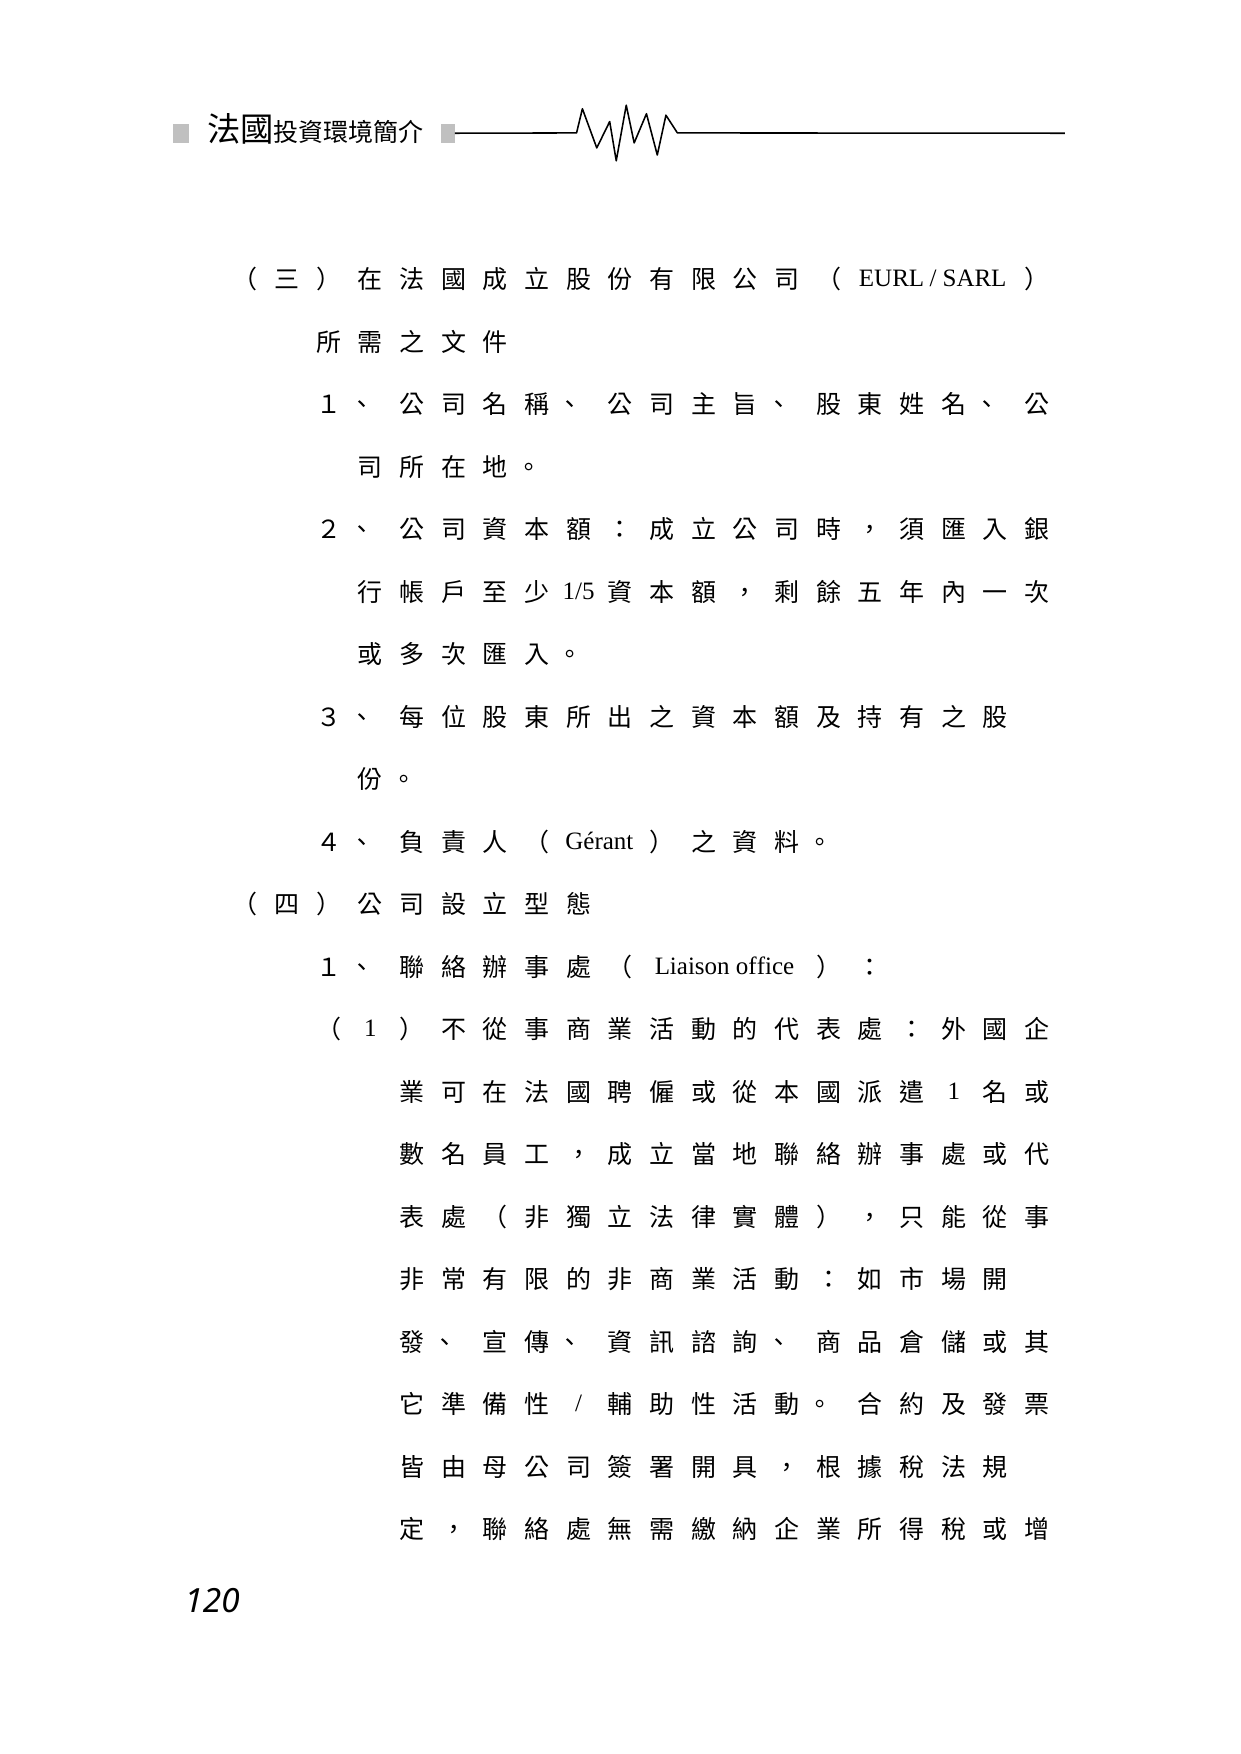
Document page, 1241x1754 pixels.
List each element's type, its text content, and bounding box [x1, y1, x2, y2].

text （三）在法國成立股份有限公司（EURL / SARL）所需之文件 [207, 236, 1058, 361]
text ２、公司資本額：成立公司時，須匯入銀行帳戶至少1/5資本額，剩餘五年內一次或多次匯入。 [281, 486, 1058, 674]
text ４、負責人（Gérant）之資料。 [281, 799, 1058, 861]
text ３、每位股東所出之資本額及持有之股份。 [281, 674, 1058, 799]
text （四）公司設立型態 [207, 861, 1058, 924]
text １、公司名稱、公司主旨、股東姓名、公司所在地。 [281, 361, 1058, 486]
text （1）不從事商業活動的代表處：外國企業可在法國聘僱或從本國派遣1名或數名員工，成立當地聯絡辦事處或代表處（非獨立法律實體），只能從事非常有限的非商業活動：如市場開發、宣傳、資訊諮詢、商品倉儲或其它準備性/輔助性活動。合約及發票皆由母公司簽署開具，根據稅法規定，聯絡處無需繳納企業所得稅或增 [306, 986, 1058, 1549]
text １、聯絡辦事處（Liaison office）： [281, 924, 1058, 986]
